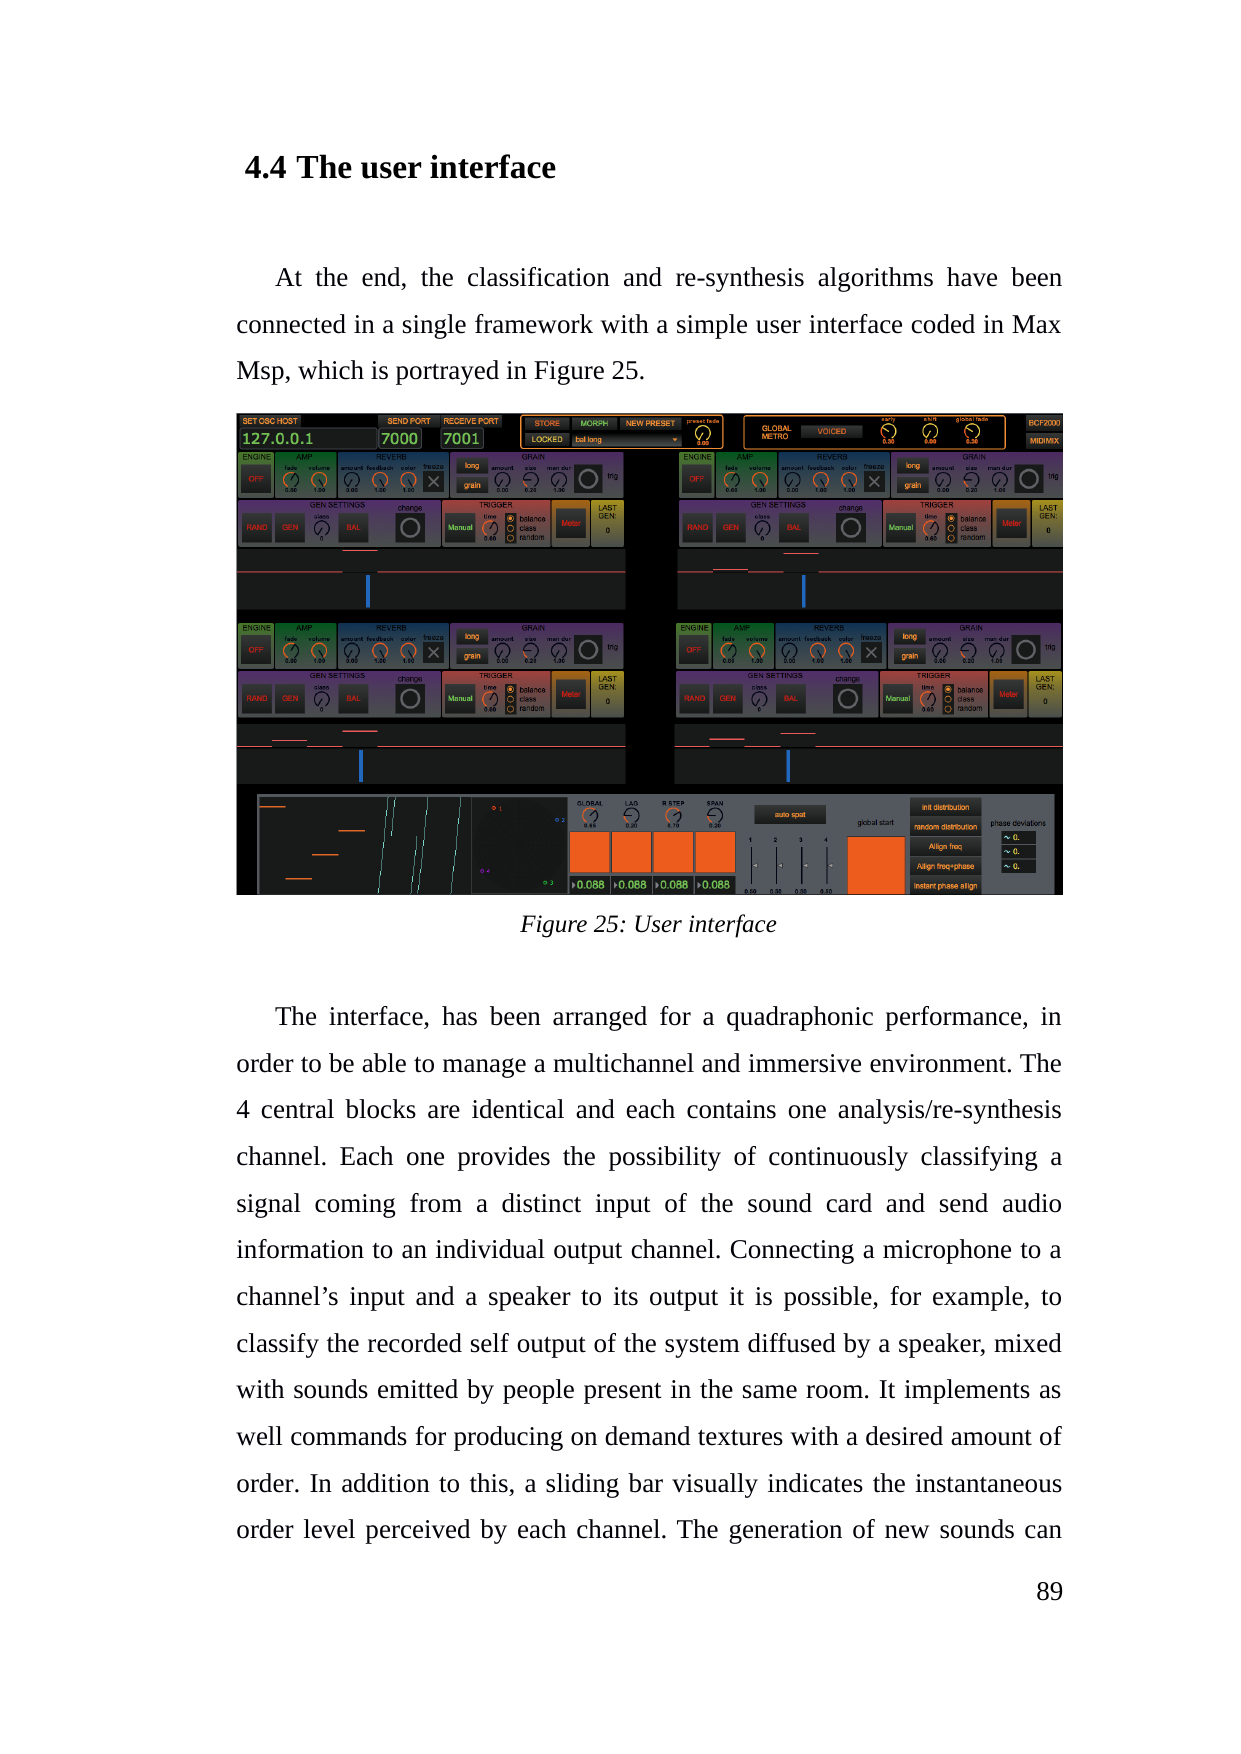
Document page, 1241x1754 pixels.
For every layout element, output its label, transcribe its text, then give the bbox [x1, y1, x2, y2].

picture [236, 413, 1063, 895]
text Figure 25: User interface [236, 895, 1063, 938]
text The interface, has been arranged for a quadraphonic performance, in order to be able to manage a multichannel and immersive environment. The 4 central blocks are identical and each contains one analysis/re-synthesis channel. Each one provides the possibility of continuously classifying a signal coming from a distinct input of the sound card and send audio information to an individual output channel. Connecting a microphone to a channel’s input and a speaker to its output it is possible, for example, to classify the recorded self output of the system diffused by a speaker, mixed with sounds emitted by people present in the same room. It implements as well commands for producing on demand textures with a desired amount of order. In addition to this, a sliding bar visually indicates the instantaneous order level perceived by each channel. The generation of new sounds can [236, 1000, 1063, 1544]
text At the end, the classification and re-synthesis algorithms have been connected in a single framework with a simple user interface coded in Max Msp, which is portrayed in Figure 25. [236, 261, 1063, 386]
subtitle The user interface [236, 148, 1063, 186]
